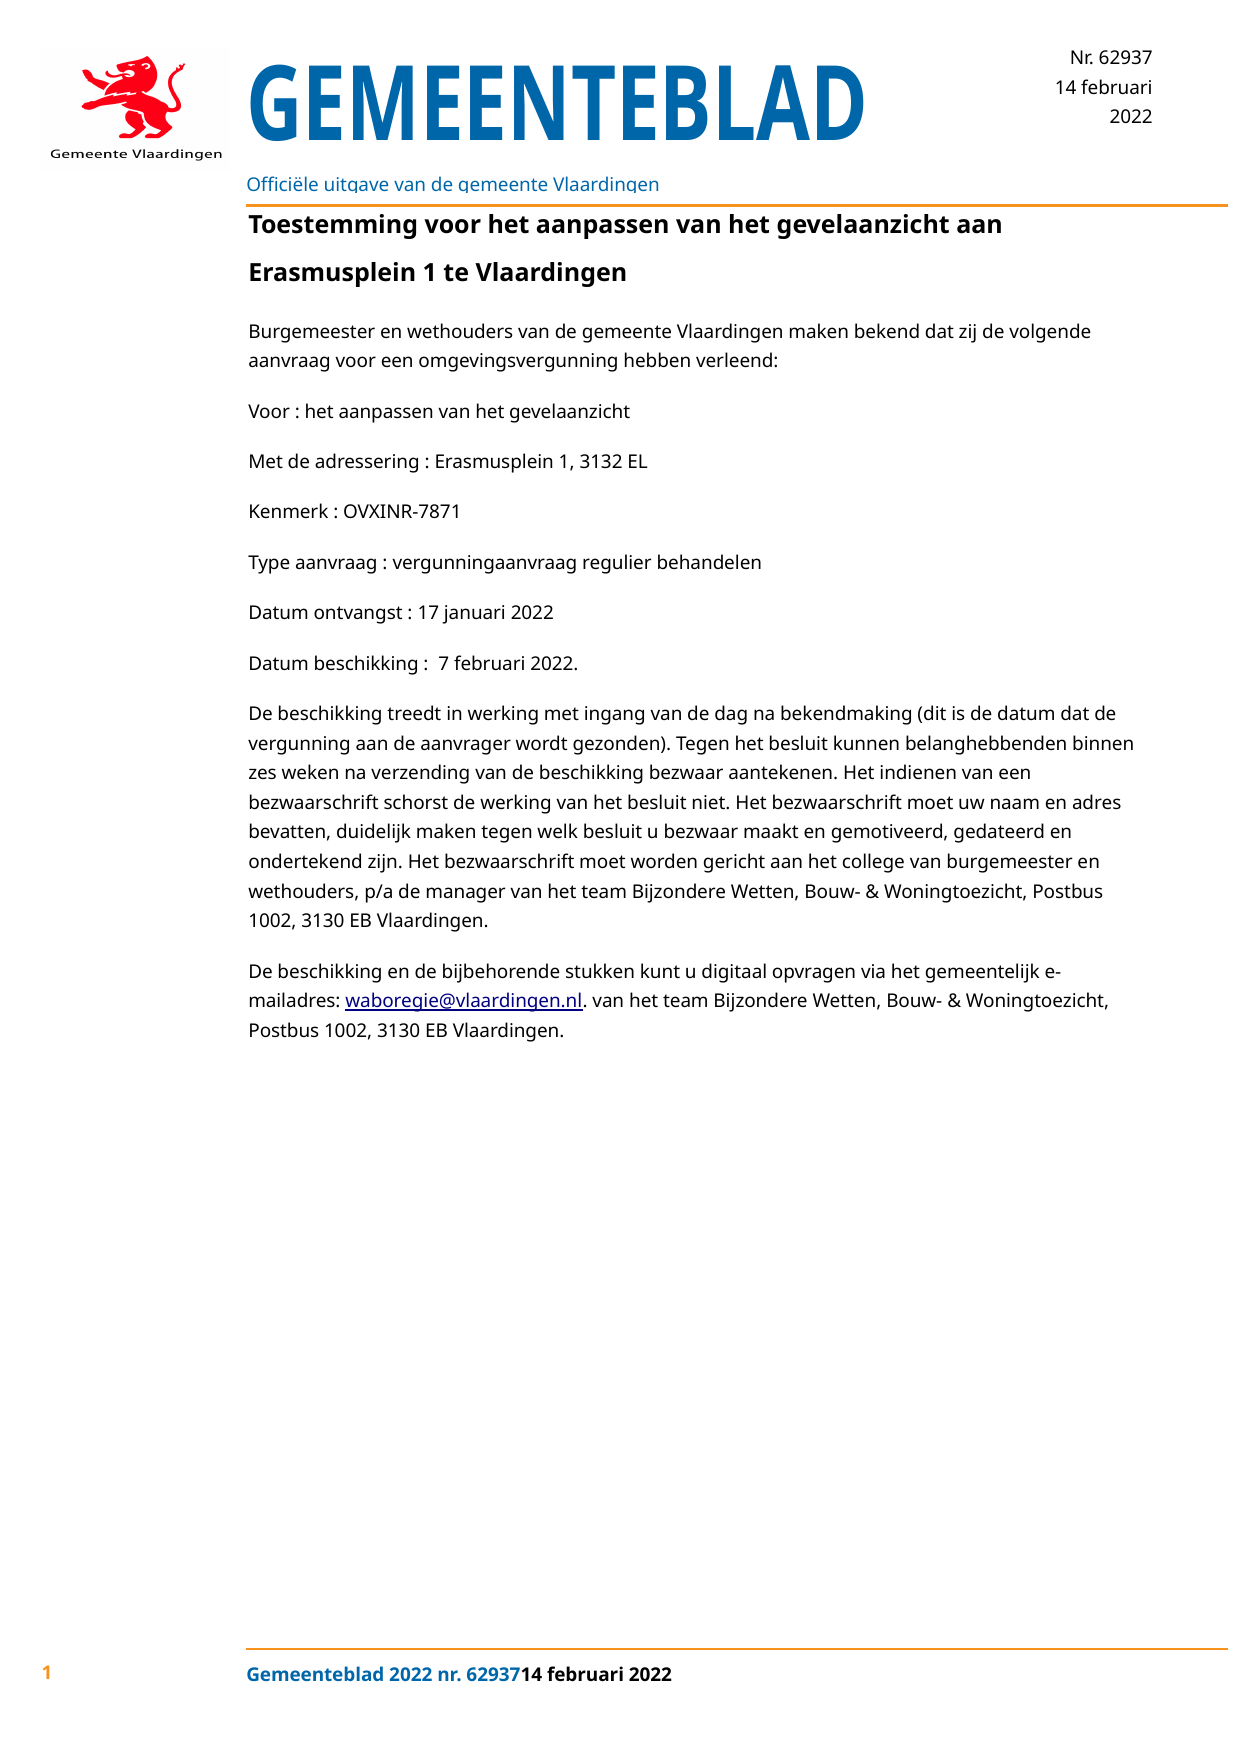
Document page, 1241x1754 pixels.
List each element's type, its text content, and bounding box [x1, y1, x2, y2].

text Kenmerk : OVXINR-7871 [248, 499, 1152, 524]
text Datum beschikking : 7 februari 2022. [248, 650, 1152, 676]
text De beschikking treedt in werking met ingang van de dag na bekendmaking (dit is de datum dat de vergunning aan de aanvrager wordt gezonden). Tegen het besluit kunnen belanghebbenden binnen zes weken na verzending van de beschikking bezwaar aantekenen. Het indienen van een bezwaarschrift schorst de werking van het besluit niet. Het bezwaarschrift moet uw naam en adres bevatten, duidelijk maken tegen welk besluit u bezwaar maakt en gemotiveerd, gedateerd en ondertekend zijn. Het bezwaarschrift moet worden gericht aan het college van burgemeester en wethouders, p/a de manager van het team Bijzondere Wetten, Bouw- & Woningtoezicht, Postbus 1002, 3130 EB Vlaardingen. [248, 700, 1152, 933]
text Met de adressering : Erasmusplein 1, 3132 EL [248, 448, 1152, 474]
text Type aanvraag : vergunningaanvraag regulier behandelen [248, 549, 1152, 575]
text Datum ontvangst : 17 januari 2022 [248, 599, 1152, 625]
text De beschikking en de bijbehorende stukken kunt u digitaal opvragen via het gemeentelijk e-mailadres: waboregie@vlaardingen.nl. van het team Bijzondere Wetten, Bouw- & Woningtoezicht, Postbus 1002, 3130 EB Vlaardingen. [248, 958, 1152, 1043]
picture [41, 47, 231, 172]
text Burgemeester en wethouders van de gemeente Vlaardingen maken bekend dat zij de volgende aanvraag voor een omgevingsvergunning hebben verleend: [248, 318, 1152, 373]
text Voor : het aanpassen van het gevelaanzicht [248, 398, 1152, 424]
text Toestemming voor het aanpassen van het gevelaanzicht aan Erasmusplein 1 te Vlaardingen [248, 207, 1152, 288]
